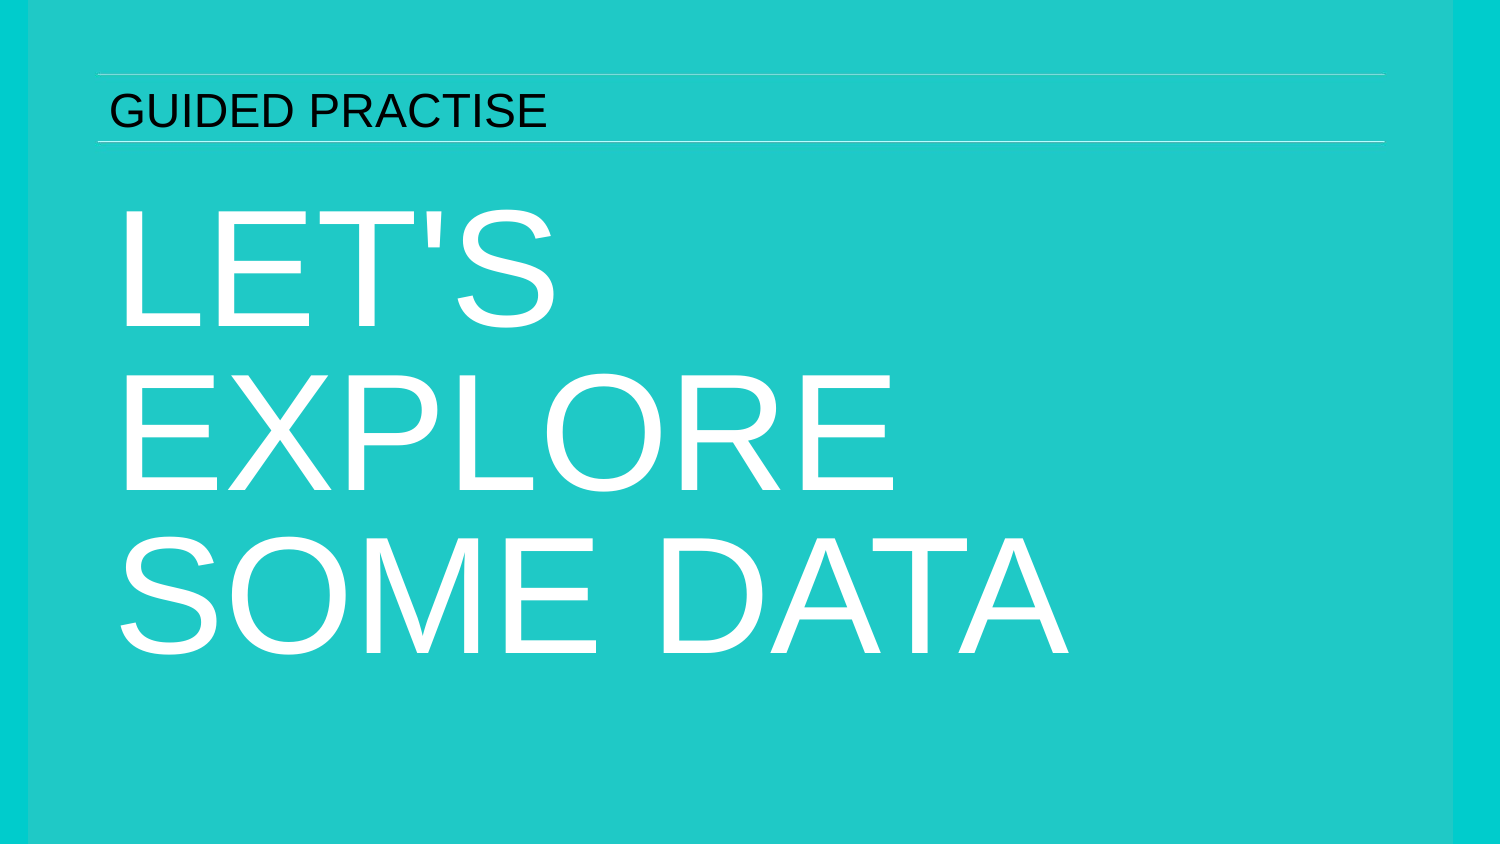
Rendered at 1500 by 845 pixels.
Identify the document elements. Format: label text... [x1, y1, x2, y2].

text_box LET'S EXPLORE SOME DATA [98, 187, 1373, 743]
text_box GUIDED PRACTISE [108, 79, 756, 155]
picture [28, 0, 1453, 844]
